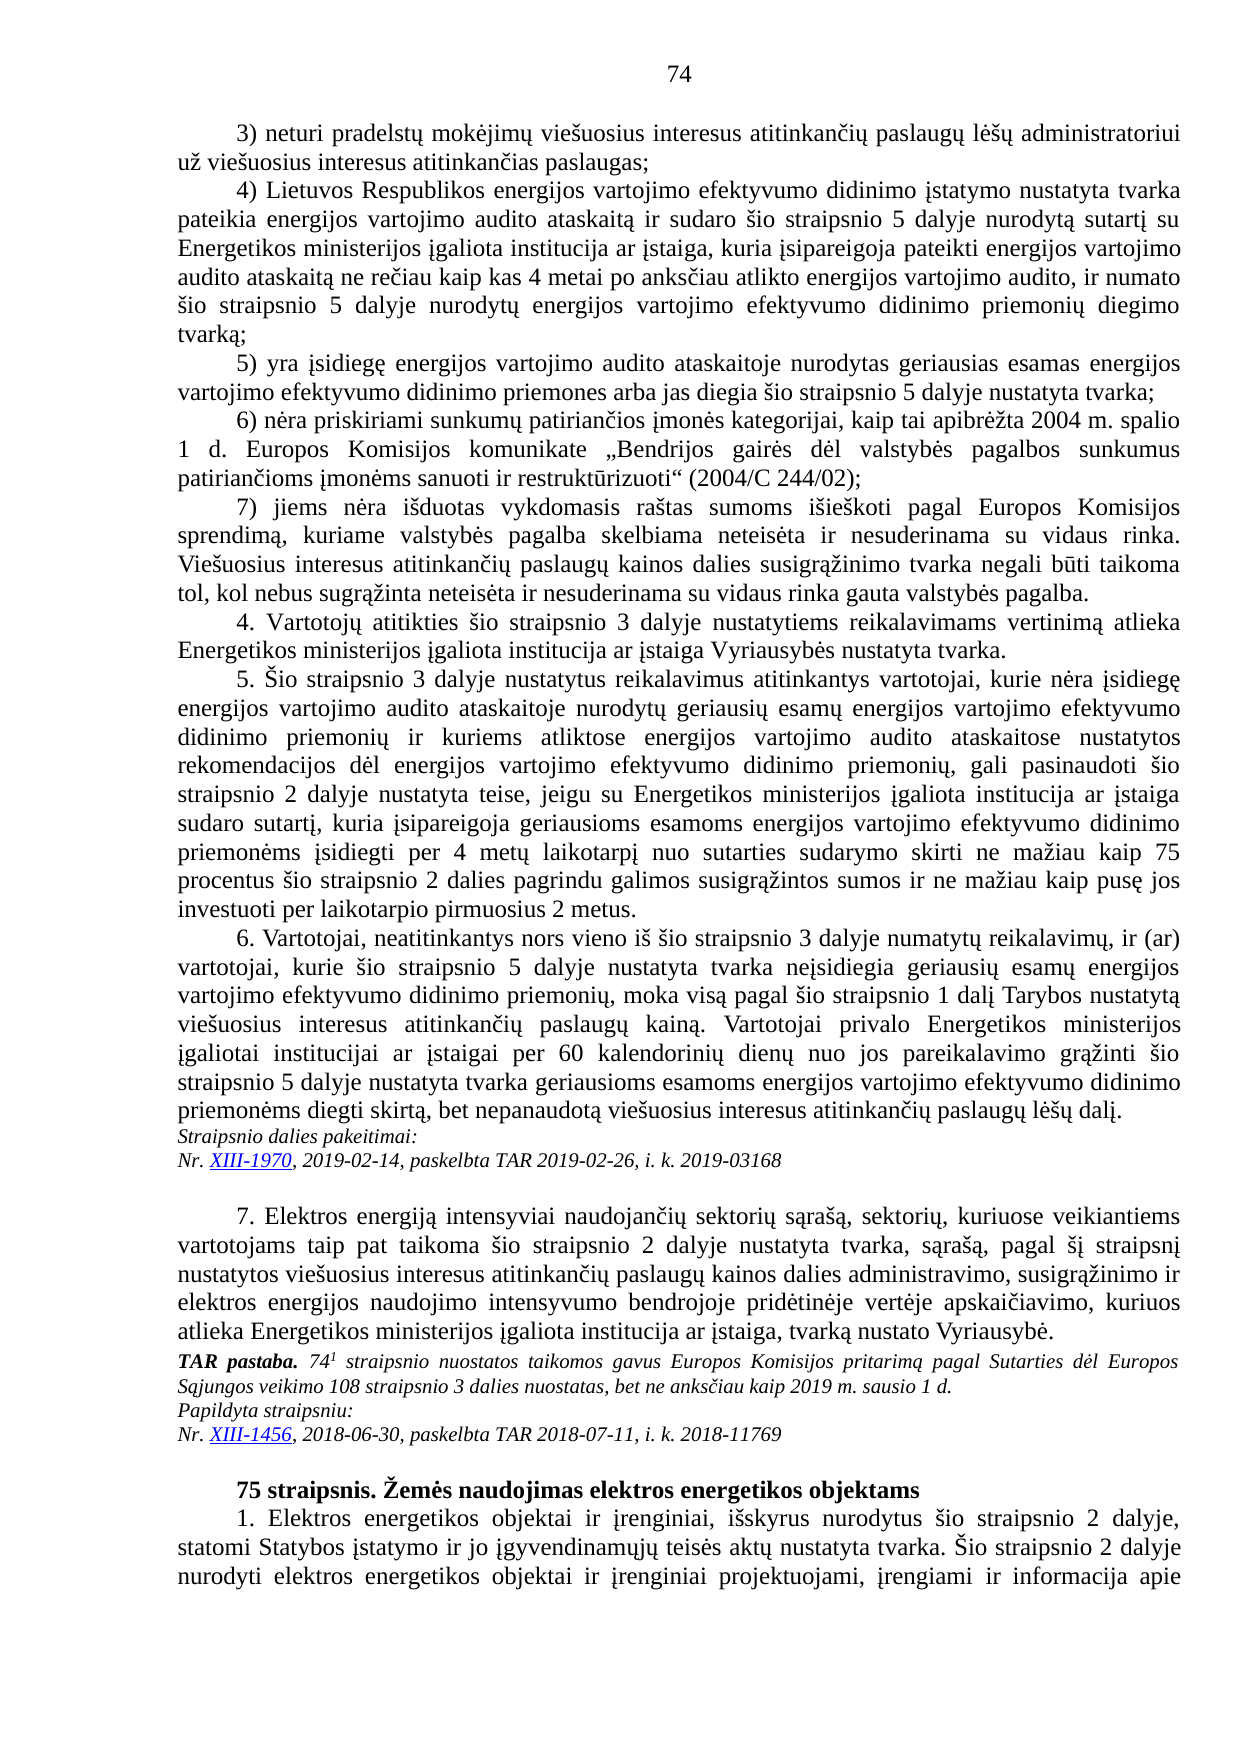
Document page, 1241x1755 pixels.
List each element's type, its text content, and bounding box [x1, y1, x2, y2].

text Papildyta straipsniu: [177, 1398, 1181, 1422]
text 6. Vartotojai, neatitinkantys nors vieno iš šio straipsnio 3 dalyje numatytų reikalavimų, ir (ar) vartotojai, kurie šio straipsnio 5 dalyje nustatyta tvarka neįsidiegia geriausių esamų energijos vartojimo efektyvumo didinimo priemonių, moka visą pagal šio straipsnio 1 dalį Tarybos nustatytą viešuosius interesus atitinkančių paslaugų kainą. Vartotojai privalo Energetikos ministerijos įgaliotai institucijai ar įstaigai per 60 kalendorinių dienų nuo jos pareikalavimo grąžinti šio straipsnio 5 dalyje nustatyta tvarka geriausioms esamoms energijos vartojimo efektyvumo didinimo priemonėms diegti skirtą, bet nepanaudotą viešuosius interesus atitinkančių paslaugų lėšų dalį. [177, 923, 1181, 1124]
text 6) nėra priskiriami sunkumų patiriančios įmonės kategorijai, kaip tai apibrėžta 2004 m. spalio 1 d. Europos Komisijos komunikate „Bendrijos gairės dėl valstybės pagalbos sunkumus patiriančioms įmonėms sanuoti ir restruktūrizuoti“ (2004/C 244/02); [177, 406, 1181, 492]
text 7. Elektros energiją intensyviai naudojančių sektorių sąrašą, sektorių, kuriuose veikiantiems vartotojams taip pat taikoma šio straipsnio 2 dalyje nustatyta tvarka, sąrašą, pagal šį straipsnį nustatytos viešuosius interesus atitinkančių paslaugų kainos dalies administravimo, susigrąžinimo ir elektros energijos naudojimo intensyvumo bendrojoje pridėtinėje vertėje apskaičiavimo, kuriuos atlieka Energetikos ministerijos įgaliota institucija ar įstaiga, tvarką nustato Vyriausybė. [177, 1201, 1181, 1345]
text Nr. XIII-1456, 2018-06-30, paskelbta TAR 2018-07-11, i. k. 2018-11769 [177, 1422, 1181, 1446]
text Straipsnio dalies pakeitimai: [177, 1124, 1181, 1148]
text 7) jiems nėra išduotas vykdomasis raštas sumoms išieškoti pagal Europos Komisijos sprendimą, kuriame valstybės pagalba skelbiama neteisėta ir nesuderinama su vidaus rinka. Viešuosius interesus atitinkančių paslaugų kainos dalies susigrąžinimo tvarka negali būti taikoma tol, kol nebus sugrąžinta neteisėta ir nesuderinama su vidaus rinka gauta valstybės pagalba. [177, 492, 1181, 607]
text 5. Šio straipsnio 3 dalyje nustatytus reikalavimus atitinkantys vartotojai, kurie nėra įsidiegę energijos vartojimo audito ataskaitoje nurodytų geriausių esamų energijos vartojimo efektyvumo didinimo priemonių ir kuriems atliktose energijos vartojimo audito ataskaitose nustatytos rekomendacijos dėl energijos vartojimo efektyvumo didinimo priemonių, gali pasinaudoti šio straipsnio 2 dalyje nustatyta teise, jeigu su Energetikos ministerijos įgaliota institucija ar įstaiga sudaro sutartį, kuria įsipareigoja geriausioms esamoms energijos vartojimo efektyvumo didinimo priemonėms įsidiegti per 4 metų laikotarpį nuo sutarties sudarymo skirti ne mažiau kaip 75 procentus šio straipsnio 2 dalies pagrindu galimos susigrąžintos sumos ir ne mažiau kaip pusę jos investuoti per laikotarpio pirmuosius 2 metus. [177, 664, 1181, 923]
text TAR pastaba. 741 straipsnio nuostatos taikomos gavus Europos Komisijos pritarimą pagal Sutarties dėl Europos Sąjungos veikimo 108 straipsnio 3 dalies nuostatas, bet ne anksčiau kaip 2019 m. sausio 1 d. [177, 1345, 1181, 1398]
text 4) Lietuvos Respublikos energijos vartojimo efektyvumo didinimo įstatymo nustatyta tvarka pateikia energijos vartojimo audito ataskaitą ir sudaro šio straipsnio 5 dalyje nurodytą sutartį su Energetikos ministerijos įgaliota institucija ar įstaiga, kuria įsipareigoja pateikti energijos vartojimo audito ataskaitą ne rečiau kaip kas 4 metai po anksčiau atlikto energijos vartojimo audito, ir numato šio straipsnio 5 dalyje nurodytų energijos vartojimo efektyvumo didinimo priemonių diegimo tvarką; [177, 176, 1181, 348]
text 4. Vartotojų atitikties šio straipsnio 3 dalyje nustatytiems reikalavimams vertinimą atlieka Energetikos ministerijos įgaliota institucija ar įstaiga Vyriausybės nustatyta tvarka. [177, 607, 1181, 664]
text 75 straipsnis. Žemės naudojimas elektros energetikos objektams [177, 1475, 1181, 1503]
text 3) neturi pradelstų mokėjimų viešuosius interesus atitinkančių paslaugų lėšų administratoriui už viešuosius interesus atitinkančias paslaugas; [177, 118, 1181, 176]
text Nr. XIII-1970, 2019-02-14, paskelbta TAR 2019-02-26, i. k. 2019-03168 [177, 1148, 1181, 1172]
text 1. Elektros energetikos objektai ir įrenginiai, išskyrus nurodytus šio straipsnio 2 dalyje, statomi Statybos įstatymo ir jo įgyvendinamųjų teisės aktų nustatyta tvarka. Šio straipsnio 2 dalyje nurodyti elektros energetikos objektai ir įrenginiai projektuojami, įrengiami ir informacija apie [177, 1503, 1181, 1590]
text 5) yra įsidiegę energijos vartojimo audito ataskaitoje nurodytas geriausias esamas energijos vartojimo efektyvumo didinimo priemones arba jas diegia šio straipsnio 5 dalyje nustatyta tvarka; [177, 348, 1181, 406]
